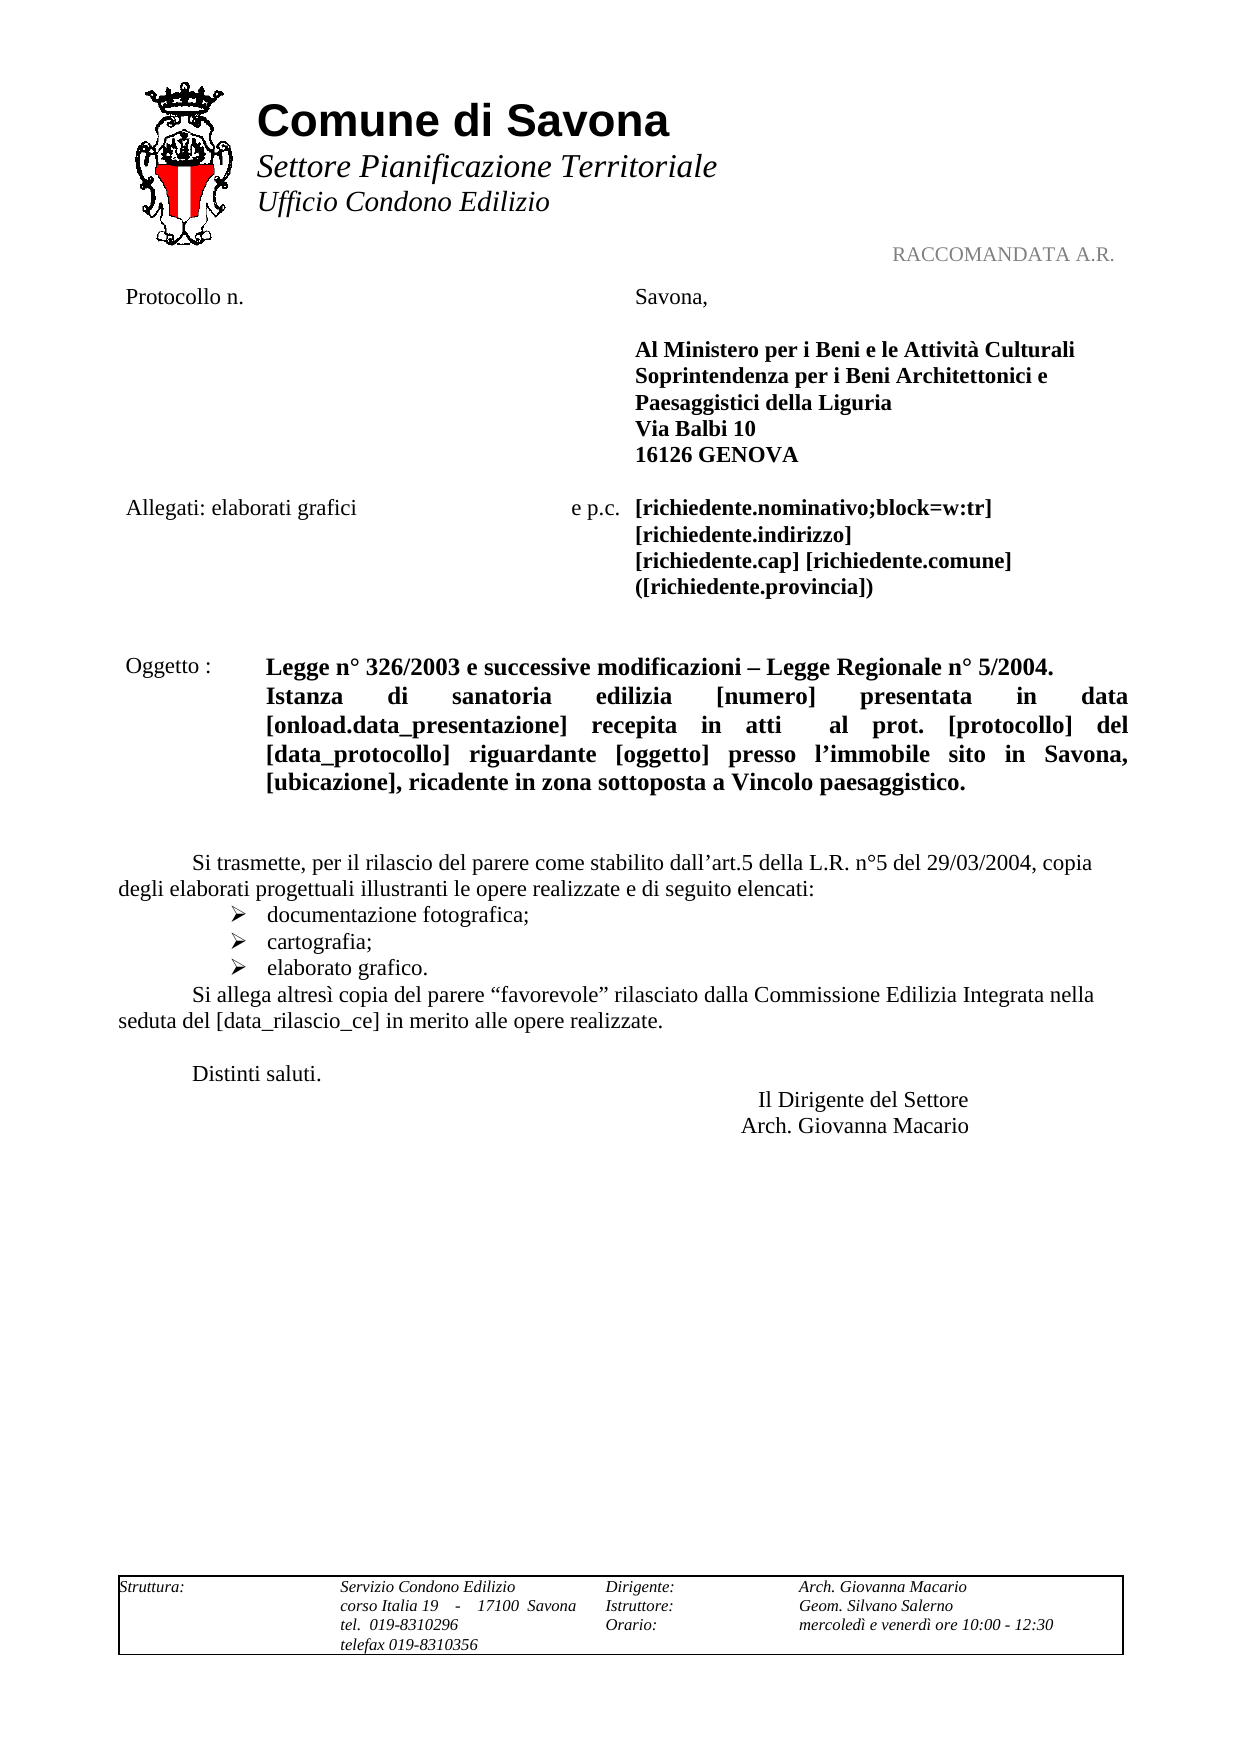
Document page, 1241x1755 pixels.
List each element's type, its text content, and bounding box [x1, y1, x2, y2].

table_cell [628, 626, 1144, 652]
table_cell e p.c. [480, 494, 627, 626]
table_header [118, 336, 480, 494]
table_header Al Ministero per i Beni e le Attività Culturali Soprintendenza per i Beni Architettonici e Paesaggistici della Liguria Via Balbi 10 16126 GENOVA [628, 336, 1144, 494]
table_cell Legge n° 326/2003 e successive modificazioni – Legge Regionale n° 5/2004. Istanza di sanatoria edilizia [numero] presentata in data [onload.data_presentazione] recepita in atti al prot. [protocollo] del [data_protocollo] riguardante [oggetto] presso l’immobile sito in Savona, [ubicazione], ricadente in zona sottoposta a Vincolo paesaggistico. [258, 653, 1137, 822]
list documentazione fotografica; [229, 902, 1122, 928]
text Arch. Giovanna Macario [118, 1112, 1122, 1139]
table_cell [richiedente.nominativo;block=w:tr] [richiedente.indirizzo] [richiedente.cap] [richiedente.comune] ([richiedente.provincia]) [628, 494, 1144, 626]
text Si allega altresì copia del parere “favorevole” rilasciato dalla Commissione Edilizia Integrata nella seduta del [data_rilascio_ce] in merito alle opere realizzate. [118, 981, 1122, 1033]
table_cell Allegati: elaborati grafici [118, 494, 480, 626]
text Distinti saluti. [118, 1060, 1122, 1086]
table_cell Oggetto : [118, 653, 258, 822]
list cartografia; [229, 928, 1122, 954]
table_header Savona, [628, 284, 1137, 310]
table_cell [118, 626, 480, 652]
table_cell [1137, 653, 1144, 822]
text Il Dirigente del Settore [118, 1086, 1122, 1112]
table_cell [480, 626, 627, 652]
table_header Protocollo n. [118, 284, 627, 310]
list elaborato grafico. [229, 954, 1122, 981]
text Si trasmette, per il rilascio del parere come stabilito dall’art.5 della L.R. n°5 del 29/03/2004, copia degli elaborati progettuali illustranti le opere realizzate e di seguito elencati: [118, 849, 1122, 902]
table_header [480, 336, 627, 494]
